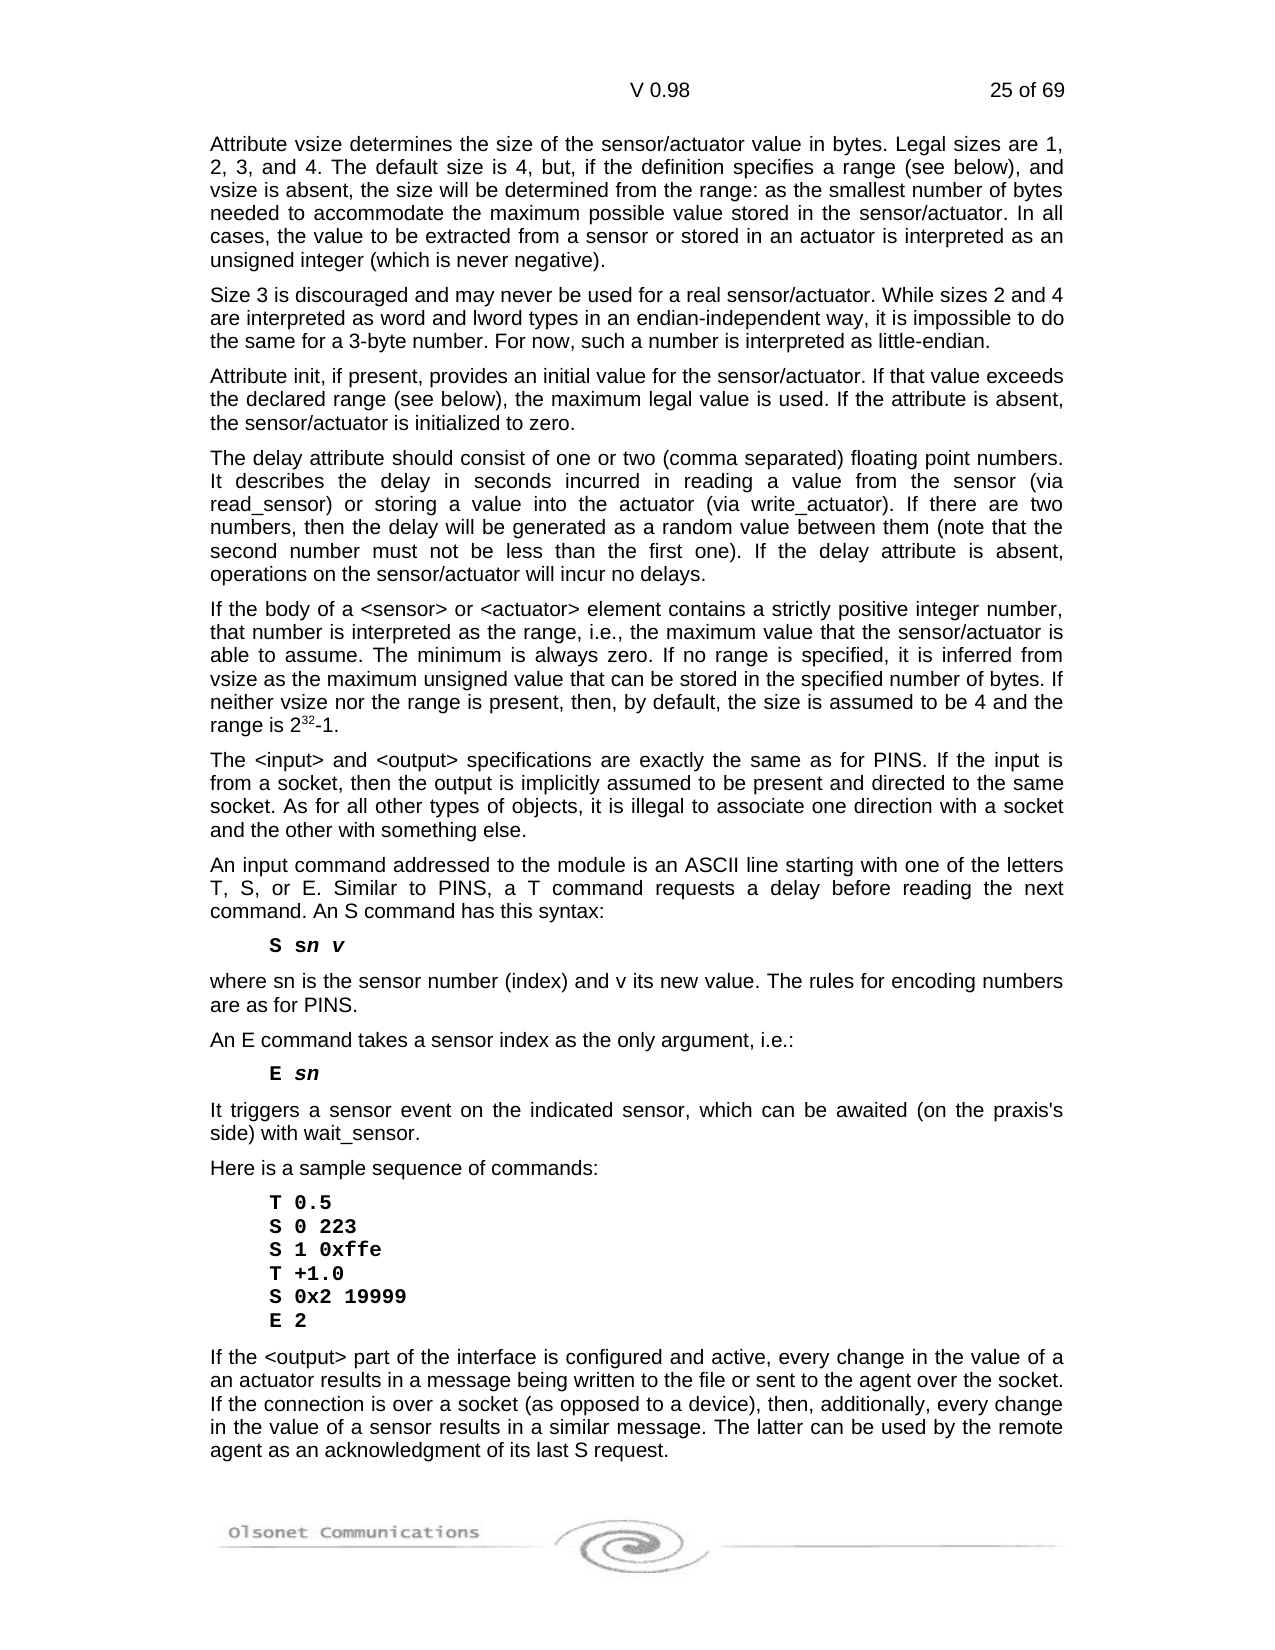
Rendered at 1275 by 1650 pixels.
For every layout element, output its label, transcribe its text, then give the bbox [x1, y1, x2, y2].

text Here is a sample sequence of commands: [210, 1157, 1065, 1180]
text where sn is the sensor number (index) and v its new value. The rules for encoding numbers are as for PINS. [210, 970, 1065, 1017]
text T 0.5 [269, 1192, 1065, 1216]
text E sn [269, 1063, 1065, 1087]
text Size 3 is discouraged and may never be used for a real sensor/actuator. While sizes 2 and 4 are interpreted as word and lword types in an endian-independent way, it is impossible to do the same for a 3-byte number. For now, such a number is interpreted as little-endian. [210, 283, 1065, 353]
text S 0x2 19999 [269, 1287, 1065, 1310]
text Attribute init, if present, provides an initial value for the sensor/actuator. If that value exceeds the declared range (see below), the maximum legal value is used. If the attribute is absent, the sensor/actuator is initialized to zero. [210, 365, 1065, 434]
text If the body of a <sensor> or <actuator> element contains a strictly positive integer number, that number is interpreted as the range, i.e., the maximum value that the sensor/actuator is able to assume. The minimum is always zero. If no range is specified, it is inferred from vsize as the maximum unsigned value that can be stored in the specified number of bytes. If neither vsize nor the range is present, then, by default, the size is assumed to be 4 and the range is 232-1. [210, 597, 1065, 737]
text The delay attribute should consist of one or two (comma separated) floating point numbers. It describes the delay in seconds incurred in reading a value from the sensor (via read_sensor) or storing a value into the actuator (via write_actuator). If there are two numbers, then the delay will be generated as a random value between them (note that the second number must not be less than the first one). If the delay attribute is absent, operations on the sensor/actuator will incur no delays. [210, 446, 1065, 586]
text The <input> and <output> specifications are exactly the same as for PINS. If the input is from a socket, then the output is implicitly assumed to be present and directed to the same socket. As for all other types of objects, it is illegal to associate one direction with a socket and the other with something else. [210, 748, 1065, 841]
text It triggers a sensor event on the indicated sensor, which can be awaited (on the praxis's side) with wait_sensor. [210, 1099, 1065, 1145]
text E 2 [269, 1310, 1065, 1334]
text If the <output> part of the interface is configured and active, every change in the value of a an actuator results in a message being written to the file or sent to the agent over the socket. If the connection is over a socket (as opposed to a device), then, additionally, every change in the value of a sensor results in a similar message. The latter can be used by the remote agent as an acknowledgment of its last S request. [210, 1346, 1065, 1462]
text An input command addressed to the module is an ASCII line starting with one of the letters T, S, or E. Similar to PINS, a T command requests a delay before reading the next command. An S command has this syntax: [210, 853, 1065, 923]
picture [210, 1504, 1065, 1596]
text S 0 223 [269, 1216, 1065, 1239]
text An E command takes a sensor index as the only argument, i.e.: [210, 1028, 1065, 1052]
text Attribute vsize determines the size of the sensor/actuator value in bytes. Legal sizes are 1, 2, 3, and 4. The default size is 4, but, if the definition specifies a range (see below), and vsize is absent, the size will be determined from the range: as the smallest number of bytes needed to accommodate the maximum possible value stored in the sensor/actuator. In all cases, the value to be extracted from a sensor or stored in an actuator is interpreted as an unsigned integer (which is never negative). [210, 132, 1065, 272]
text S 1 0xffe [269, 1239, 1065, 1263]
text S sn v [269, 935, 1065, 958]
text T +1.0 [269, 1263, 1065, 1287]
